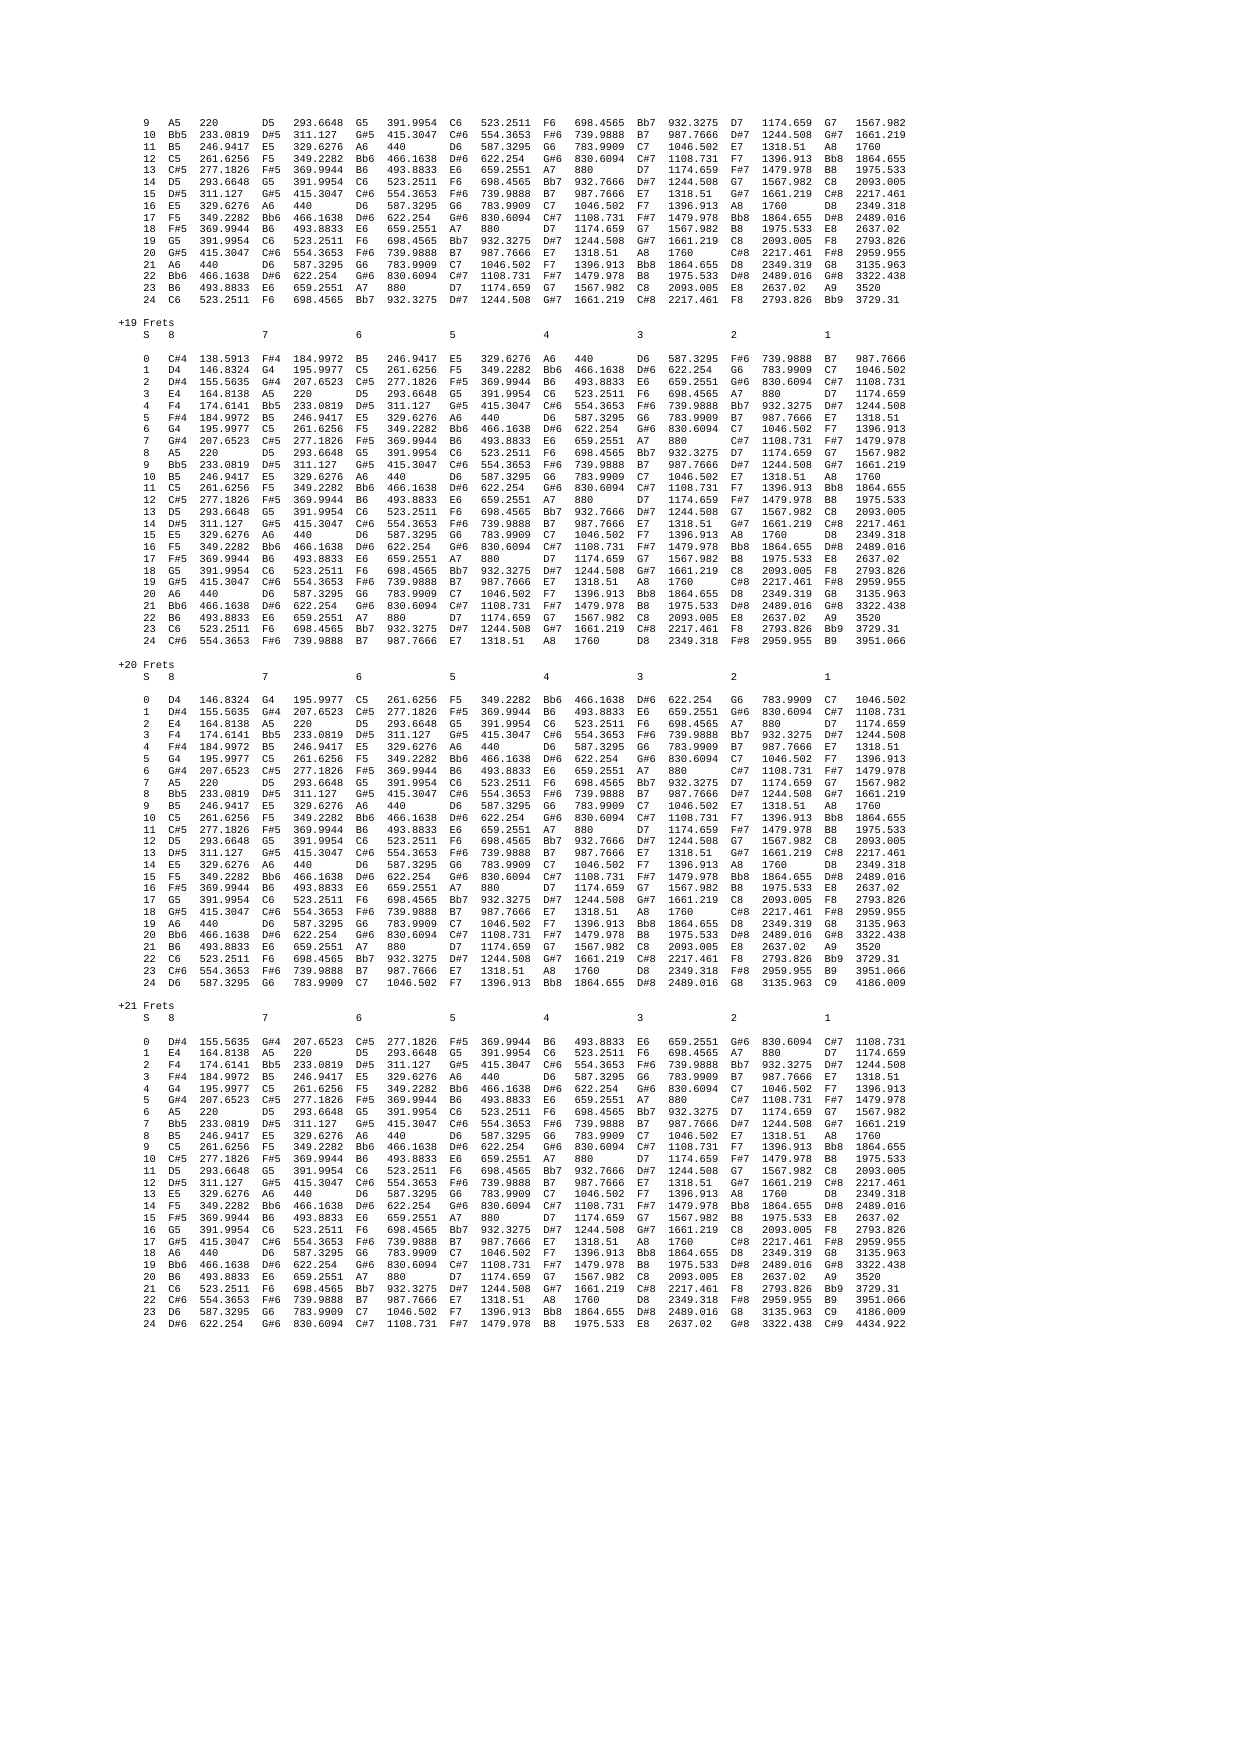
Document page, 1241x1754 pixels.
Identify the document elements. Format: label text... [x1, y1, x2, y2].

text 1 D4 146.8324 G4 195.9977 C5 261.6256 F5 349.2282 Bb6 466.1638 D#6 622.254 G6 783.9909 C7 1046.502 [118, 365, 1122, 377]
text 20 G#5 415.3047 C#6 554.3653 F#6 739.9888 B7 987.7666 E7 1318.51 A8 1760 C#8 2217.461 F#8 2959.955 [118, 248, 1122, 259]
text 19 G5 391.9954 C6 523.2511 F6 698.4565 Bb7 932.3275 D#7 1244.508 G#7 1661.219 C8 2093.005 F8 2793.826 [118, 236, 1122, 248]
text 16 F#5 369.9944 B6 493.8833 E6 659.2551 A7 880 D7 1174.659 G7 1567.982 B8 1975.533 E8 2637.02 [118, 883, 1122, 895]
text 11 B5 246.9417 E5 329.6276 A6 440 D6 587.3295 G6 783.9909 C7 1046.502 E7 1318.51 A8 1760 [118, 142, 1122, 153]
text 22 C#6 554.3653 F#6 739.9888 B7 987.7666 E7 1318.51 A8 1760 D8 2349.318 F#8 2959.955 B9 3951.066 [118, 1295, 1122, 1307]
text 16 E5 329.6276 A6 440 D6 587.3295 G6 783.9909 C7 1046.502 F7 1396.913 A8 1760 D8 2349.318 [118, 201, 1122, 212]
text 12 C5 261.6256 F5 349.2282 Bb6 466.1638 D#6 622.254 G#6 830.6094 C#7 1108.731 F7 1396.913 Bb8 1864.655 [118, 153, 1122, 165]
text 20 B6 493.8833 E6 659.2551 A7 880 D7 1174.659 G7 1567.982 C8 2093.005 E8 2637.02 A9 3520 [118, 1272, 1122, 1283]
text 9 C5 261.6256 F5 349.2282 Bb6 466.1638 D#6 622.254 G#6 830.6094 C#7 1108.731 F7 1396.913 Bb8 1864.655 [118, 1142, 1122, 1154]
text 18 A6 440 D6 587.3295 G6 783.9909 C7 1046.502 F7 1396.913 Bb8 1864.655 D8 2349.319 G8 3135.963 [118, 1248, 1122, 1260]
text 15 F#5 369.9944 B6 493.8833 E6 659.2551 A7 880 D7 1174.659 G7 1567.982 B8 1975.533 E8 2637.02 [118, 1213, 1122, 1224]
text 21 B6 493.8833 E6 659.2551 A7 880 D7 1174.659 G7 1567.982 C8 2093.005 E8 2637.02 A9 3520 [118, 942, 1122, 954]
text 17 G#5 415.3047 C#6 554.3653 F#6 739.9888 B7 987.7666 E7 1318.51 A8 1760 C#8 2217.461 F#8 2959.955 [118, 1236, 1122, 1248]
text 19 A6 440 D6 587.3295 G6 783.9909 C7 1046.502 F7 1396.913 Bb8 1864.655 D8 2349.319 G8 3135.963 [118, 918, 1122, 930]
text S 8 7 6 5 4 3 2 1 [118, 330, 1122, 342]
text 18 G#5 415.3047 C#6 554.3653 F#6 739.9888 B7 987.7666 E7 1318.51 A8 1760 C#8 2217.461 F#8 2959.955 [118, 907, 1122, 918]
text 22 C6 523.2511 F6 698.4565 Bb7 932.3275 D#7 1244.508 G#7 1661.219 C#8 2217.461 F8 2793.826 Bb9 3729.31 [118, 954, 1122, 966]
text 21 Bb6 466.1638 D#6 622.254 G#6 830.6094 C#7 1108.731 F#7 1479.978 B8 1975.533 D#8 2489.016 G#8 3322.438 [118, 601, 1122, 612]
text 24 D6 587.3295 G6 783.9909 C7 1046.502 F7 1396.913 Bb8 1864.655 D#8 2489.016 G8 3135.963 C9 4186.009 [118, 977, 1122, 989]
text 16 F5 349.2282 Bb6 466.1638 D#6 622.254 G#6 830.6094 C#7 1108.731 F#7 1479.978 Bb8 1864.655 D#8 2489.016 [118, 542, 1122, 554]
text 18 F#5 369.9944 B6 493.8833 E6 659.2551 A7 880 D7 1174.659 G7 1567.982 B8 1975.533 E8 2637.02 [118, 224, 1122, 236]
text 9 A5 220 D5 293.6648 G5 391.9954 C6 523.2511 F6 698.4565 Bb7 932.3275 D7 1174.659 G7 1567.982 [118, 118, 1122, 130]
text 17 G5 391.9954 C6 523.2511 F6 698.4565 Bb7 932.3275 D#7 1244.508 G#7 1661.219 C8 2093.005 F8 2793.826 [118, 895, 1122, 907]
text 18 G5 391.9954 C6 523.2511 F6 698.4565 Bb7 932.3275 D#7 1244.508 G#7 1661.219 C8 2093.005 F8 2793.826 [118, 565, 1122, 577]
text 8 B5 246.9417 E5 329.6276 A6 440 D6 587.3295 G6 783.9909 C7 1046.502 E7 1318.51 A8 1760 [118, 1130, 1122, 1142]
text 23 C6 523.2511 F6 698.4565 Bb7 932.3275 D#7 1244.508 G#7 1661.219 C#8 2217.461 F8 2793.826 Bb9 3729.31 [118, 624, 1122, 636]
text 15 F5 349.2282 Bb6 466.1638 D#6 622.254 G#6 830.6094 C#7 1108.731 F#7 1479.978 Bb8 1864.655 D#8 2489.016 [118, 871, 1122, 883]
text 14 D#5 311.127 G#5 415.3047 C#6 554.3653 F#6 739.9888 B7 987.7666 E7 1318.51 G#7 1661.219 C#8 2217.461 [118, 518, 1122, 530]
text 17 F#5 369.9944 B6 493.8833 E6 659.2551 A7 880 D7 1174.659 G7 1567.982 B8 1975.533 E8 2637.02 [118, 554, 1122, 565]
text +19 Frets [118, 318, 1122, 330]
text 22 Bb6 466.1638 D#6 622.254 G#6 830.6094 C#7 1108.731 F#7 1479.978 B8 1975.533 D#8 2489.016 G#8 3322.438 [118, 271, 1122, 283]
text 21 C6 523.2511 F6 698.4565 Bb7 932.3275 D#7 1244.508 G#7 1661.219 C#8 2217.461 F8 2793.826 Bb9 3729.31 [118, 1283, 1122, 1295]
text 8 Bb5 233.0819 D#5 311.127 G#5 415.3047 C#6 554.3653 F#6 739.9888 B7 987.7666 D#7 1244.508 G#7 1661.219 [118, 789, 1122, 801]
text 13 E5 329.6276 A6 440 D6 587.3295 G6 783.9909 C7 1046.502 F7 1396.913 A8 1760 D8 2349.318 [118, 1189, 1122, 1201]
text 23 C#6 554.3653 F#6 739.9888 B7 987.7666 E7 1318.51 A8 1760 D8 2349.318 F#8 2959.955 B9 3951.066 [118, 966, 1122, 977]
text 0 D#4 155.5635 G#4 207.6523 C#5 277.1826 F#5 369.9944 B6 493.8833 E6 659.2551 G#6 830.6094 C#7 1108.731 [118, 1036, 1122, 1048]
text 3 F#4 184.9972 B5 246.9417 E5 329.6276 A6 440 D6 587.3295 G6 783.9909 B7 987.7666 E7 1318.51 [118, 1072, 1122, 1083]
text 0 D4 146.8324 G4 195.9977 C5 261.6256 F5 349.2282 Bb6 466.1638 D#6 622.254 G6 783.9909 C7 1046.502 [118, 695, 1122, 707]
text 0 C#4 138.5913 F#4 184.9972 B5 246.9417 E5 329.6276 A6 440 D6 587.3295 F#6 739.9888 B7 987.7666 [118, 353, 1122, 365]
text 14 F5 349.2282 Bb6 466.1638 D#6 622.254 G#6 830.6094 C#7 1108.731 F#7 1479.978 Bb8 1864.655 D#8 2489.016 [118, 1201, 1122, 1213]
text 10 C#5 277.1826 F#5 369.9944 B6 493.8833 E6 659.2551 A7 880 D7 1174.659 F#7 1479.978 B8 1975.533 [118, 1154, 1122, 1166]
text 19 G#5 415.3047 C#6 554.3653 F#6 739.9888 B7 987.7666 E7 1318.51 A8 1760 C#8 2217.461 F#8 2959.955 [118, 577, 1122, 589]
text 2 F4 174.6141 Bb5 233.0819 D#5 311.127 G#5 415.3047 C#6 554.3653 F#6 739.9888 Bb7 932.3275 D#7 1244.508 [118, 1060, 1122, 1072]
text 22 B6 493.8833 E6 659.2551 A7 880 D7 1174.659 G7 1567.982 C8 2093.005 E8 2637.02 A9 3520 [118, 612, 1122, 624]
text 20 Bb6 466.1638 D#6 622.254 G#6 830.6094 C#7 1108.731 F#7 1479.978 B8 1975.533 D#8 2489.016 G#8 3322.438 [118, 930, 1122, 942]
text 23 D6 587.3295 G6 783.9909 C7 1046.502 F7 1396.913 Bb8 1864.655 D#8 2489.016 G8 3135.963 C9 4186.009 [118, 1307, 1122, 1319]
text 3 E4 164.8138 A5 220 D5 293.6648 G5 391.9954 C6 523.2511 F6 698.4565 A7 880 D7 1174.659 [118, 389, 1122, 401]
text 7 A5 220 D5 293.6648 G5 391.9954 C6 523.2511 F6 698.4565 Bb7 932.3275 D7 1174.659 G7 1567.982 [118, 777, 1122, 789]
text 10 C5 261.6256 F5 349.2282 Bb6 466.1638 D#6 622.254 G#6 830.6094 C#7 1108.731 F7 1396.913 Bb8 1864.655 [118, 813, 1122, 824]
text 1 D#4 155.5635 G#4 207.6523 C#5 277.1826 F#5 369.9944 B6 493.8833 E6 659.2551 G#6 830.6094 C#7 1108.731 [118, 707, 1122, 718]
text S 8 7 6 5 4 3 2 1 [118, 1013, 1122, 1024]
text 5 F#4 184.9972 B5 246.9417 E5 329.6276 A6 440 D6 587.3295 G6 783.9909 B7 987.7666 E7 1318.51 [118, 412, 1122, 424]
text 17 F5 349.2282 Bb6 466.1638 D#6 622.254 G#6 830.6094 C#7 1108.731 F#7 1479.978 Bb8 1864.655 D#8 2489.016 [118, 212, 1122, 224]
text 24 C#6 554.3653 F#6 739.9888 B7 987.7666 E7 1318.51 A8 1760 D8 2349.318 F#8 2959.955 B9 3951.066 [118, 636, 1122, 648]
text 14 E5 329.6276 A6 440 D6 587.3295 G6 783.9909 C7 1046.502 F7 1396.913 A8 1760 D8 2349.318 [118, 860, 1122, 871]
text 23 B6 493.8833 E6 659.2551 A7 880 D7 1174.659 G7 1567.982 C8 2093.005 E8 2637.02 A9 3520 [118, 283, 1122, 295]
text 13 C#5 277.1826 F#5 369.9944 B6 493.8833 E6 659.2551 A7 880 D7 1174.659 F#7 1479.978 B8 1975.533 [118, 165, 1122, 177]
text +21 Frets [118, 1001, 1122, 1013]
text 1 E4 164.8138 A5 220 D5 293.6648 G5 391.9954 C6 523.2511 F6 698.4565 A7 880 D7 1174.659 [118, 1048, 1122, 1060]
text 13 D5 293.6648 G5 391.9954 C6 523.2511 F6 698.4565 Bb7 932.7666 D#7 1244.508 G7 1567.982 C8 2093.005 [118, 507, 1122, 518]
text 20 A6 440 D6 587.3295 G6 783.9909 C7 1046.502 F7 1396.913 Bb8 1864.655 D8 2349.319 G8 3135.963 [118, 589, 1122, 601]
text 11 D5 293.6648 G5 391.9954 C6 523.2511 F6 698.4565 Bb7 932.7666 D#7 1244.508 G7 1567.982 C8 2093.005 [118, 1166, 1122, 1177]
text 6 G#4 207.6523 C#5 277.1826 F#5 369.9944 B6 493.8833 E6 659.2551 A7 880 C#7 1108.731 F#7 1479.978 [118, 766, 1122, 777]
text 10 B5 246.9417 E5 329.6276 A6 440 D6 587.3295 G6 783.9909 C7 1046.502 E7 1318.51 A8 1760 [118, 471, 1122, 483]
text 12 D5 293.6648 G5 391.9954 C6 523.2511 F6 698.4565 Bb7 932.7666 D#7 1244.508 G7 1567.982 C8 2093.005 [118, 836, 1122, 848]
text 15 E5 329.6276 A6 440 D6 587.3295 G6 783.9909 C7 1046.502 F7 1396.913 A8 1760 D8 2349.318 [118, 530, 1122, 542]
text 24 C6 523.2511 F6 698.4565 Bb7 932.3275 D#7 1244.508 G#7 1661.219 C#8 2217.461 F8 2793.826 Bb9 3729.31 [118, 295, 1122, 306]
text 4 F#4 184.9972 B5 246.9417 E5 329.6276 A6 440 D6 587.3295 G6 783.9909 B7 987.7666 E7 1318.51 [118, 742, 1122, 754]
text 24 D#6 622.254 G#6 830.6094 C#7 1108.731 F#7 1479.978 B8 1975.533 E8 2637.02 G#8 3322.438 C#9 4434.922 [118, 1319, 1122, 1331]
text S 8 7 6 5 4 3 2 1 [118, 671, 1122, 683]
text 10 Bb5 233.0819 D#5 311.127 G#5 415.3047 C#6 554.3653 F#6 739.9888 B7 987.7666 D#7 1244.508 G#7 1661.219 [118, 130, 1122, 142]
text 9 Bb5 233.0819 D#5 311.127 G#5 415.3047 C#6 554.3653 F#6 739.9888 B7 987.7666 D#7 1244.508 G#7 1661.219 [118, 459, 1122, 471]
text 14 D5 293.6648 G5 391.9954 C6 523.2511 F6 698.4565 Bb7 932.7666 D#7 1244.508 G7 1567.982 C8 2093.005 [118, 177, 1122, 189]
text +20 Frets [118, 659, 1122, 671]
text 21 A6 440 D6 587.3295 G6 783.9909 C7 1046.502 F7 1396.913 Bb8 1864.655 D8 2349.319 G8 3135.963 [118, 259, 1122, 271]
text 4 G4 195.9977 C5 261.6256 F5 349.2282 Bb6 466.1638 D#6 622.254 G#6 830.6094 C7 1046.502 F7 1396.913 [118, 1083, 1122, 1095]
text 4 F4 174.6141 Bb5 233.0819 D#5 311.127 G#5 415.3047 C#6 554.3653 F#6 739.9888 Bb7 932.3275 D#7 1244.508 [118, 401, 1122, 412]
text 11 C#5 277.1826 F#5 369.9944 B6 493.8833 E6 659.2551 A7 880 D7 1174.659 F#7 1479.978 B8 1975.533 [118, 824, 1122, 836]
text 19 Bb6 466.1638 D#6 622.254 G#6 830.6094 C#7 1108.731 F#7 1479.978 B8 1975.533 D#8 2489.016 G#8 3322.438 [118, 1260, 1122, 1272]
text 16 G5 391.9954 C6 523.2511 F6 698.4565 Bb7 932.3275 D#7 1244.508 G#7 1661.219 C8 2093.005 F8 2793.826 [118, 1224, 1122, 1236]
text 7 G#4 207.6523 C#5 277.1826 F#5 369.9944 B6 493.8833 E6 659.2551 A7 880 C#7 1108.731 F#7 1479.978 [118, 436, 1122, 448]
text 2 D#4 155.5635 G#4 207.6523 C#5 277.1826 F#5 369.9944 B6 493.8833 E6 659.2551 G#6 830.6094 C#7 1108.731 [118, 377, 1122, 389]
text 12 C#5 277.1826 F#5 369.9944 B6 493.8833 E6 659.2551 A7 880 D7 1174.659 F#7 1479.978 B8 1975.533 [118, 495, 1122, 507]
text 9 B5 246.9417 E5 329.6276 A6 440 D6 587.3295 G6 783.9909 C7 1046.502 E7 1318.51 A8 1760 [118, 801, 1122, 813]
text 11 C5 261.6256 F5 349.2282 Bb6 466.1638 D#6 622.254 G#6 830.6094 C#7 1108.731 F7 1396.913 Bb8 1864.655 [118, 483, 1122, 495]
text 13 D#5 311.127 G#5 415.3047 C#6 554.3653 F#6 739.9888 B7 987.7666 E7 1318.51 G#7 1661.219 C#8 2217.461 [118, 848, 1122, 860]
text 3 F4 174.6141 Bb5 233.0819 D#5 311.127 G#5 415.3047 C#6 554.3653 F#6 739.9888 Bb7 932.3275 D#7 1244.508 [118, 730, 1122, 742]
text 15 D#5 311.127 G#5 415.3047 C#6 554.3653 F#6 739.9888 B7 987.7666 E7 1318.51 G#7 1661.219 C#8 2217.461 [118, 189, 1122, 201]
text 8 A5 220 D5 293.6648 G5 391.9954 C6 523.2511 F6 698.4565 Bb7 932.3275 D7 1174.659 G7 1567.982 [118, 448, 1122, 459]
text 12 D#5 311.127 G#5 415.3047 C#6 554.3653 F#6 739.9888 B7 987.7666 E7 1318.51 G#7 1661.219 C#8 2217.461 [118, 1177, 1122, 1189]
text 5 G#4 207.6523 C#5 277.1826 F#5 369.9944 B6 493.8833 E6 659.2551 A7 880 C#7 1108.731 F#7 1479.978 [118, 1095, 1122, 1107]
text 6 A5 220 D5 293.6648 G5 391.9954 C6 523.2511 F6 698.4565 Bb7 932.3275 D7 1174.659 G7 1567.982 [118, 1107, 1122, 1119]
text 7 Bb5 233.0819 D#5 311.127 G#5 415.3047 C#6 554.3653 F#6 739.9888 B7 987.7666 D#7 1244.508 G#7 1661.219 [118, 1119, 1122, 1130]
text 6 G4 195.9977 C5 261.6256 F5 349.2282 Bb6 466.1638 D#6 622.254 G#6 830.6094 C7 1046.502 F7 1396.913 [118, 424, 1122, 436]
text 5 G4 195.9977 C5 261.6256 F5 349.2282 Bb6 466.1638 D#6 622.254 G#6 830.6094 C7 1046.502 F7 1396.913 [118, 754, 1122, 766]
text 2 E4 164.8138 A5 220 D5 293.6648 G5 391.9954 C6 523.2511 F6 698.4565 A7 880 D7 1174.659 [118, 718, 1122, 730]
